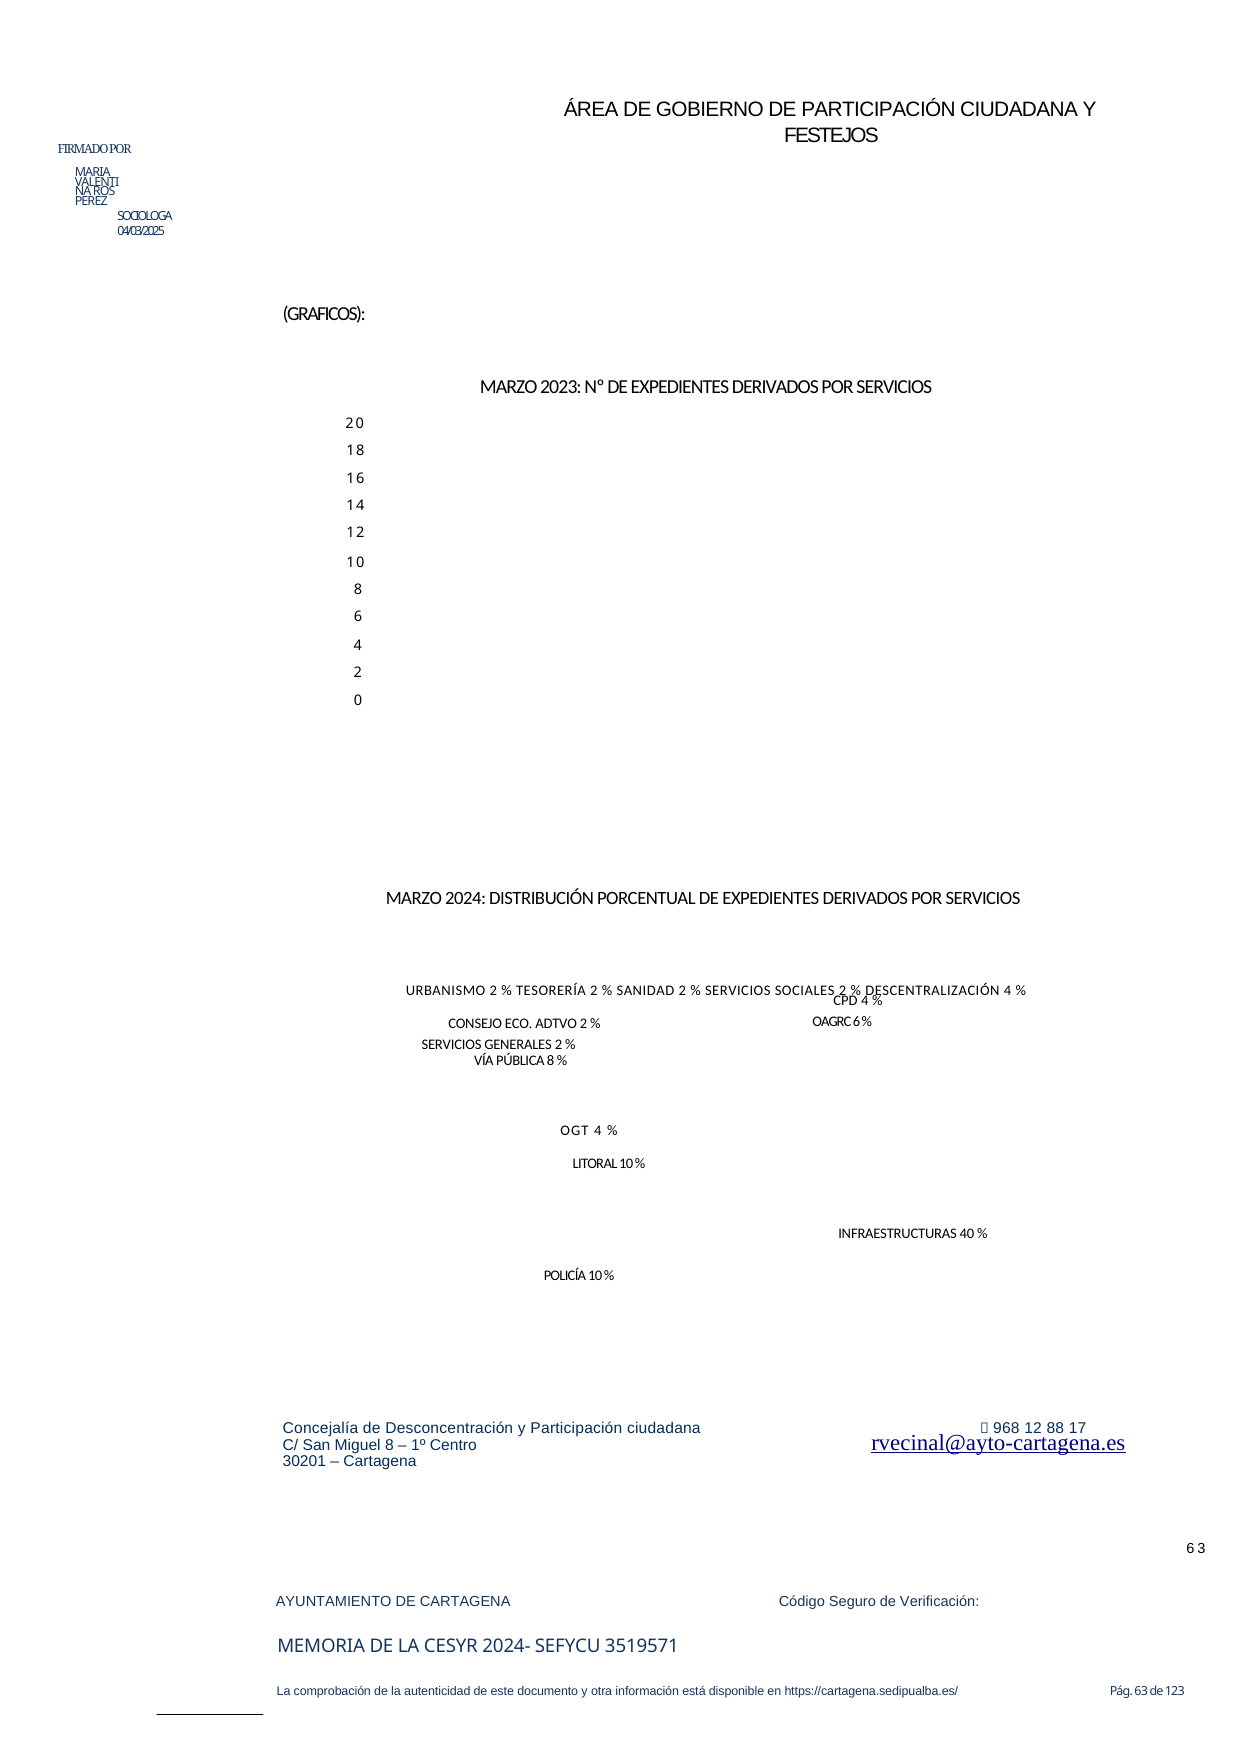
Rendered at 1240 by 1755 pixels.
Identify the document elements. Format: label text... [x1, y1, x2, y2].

text CONSEJO ECO. ADTVO 2 % [448, 1021, 611, 1030]
text La comprobación de la autenticidad de este documento y otra información está disponible en https://cartagena.sedipualba.es/ [276, 1686, 971, 1698]
text 14 [346, 502, 382, 513]
text FIRMADO POR [57, 145, 138, 156]
text 10 [346, 557, 382, 570]
text MEMORIA DE LA CESYR 2024- SEFYCU 3519571 [277, 1642, 682, 1654]
text AYUNTAMIENTO DE CARTAGENA Código Seguro de Verificación: [276, 1596, 979, 1609]
text Concejalía de Desconcentración y Participación ciudadana  968 12 88 17 [282, 1421, 1133, 1437]
text SERVICIOS GENERALES 2 % [421, 1041, 587, 1051]
text 8 [354, 585, 382, 597]
text LITORAL 10 % [572, 1161, 656, 1170]
text URBANISMO 2 % TESORERÍA 2 % SANIDAD 2 % SERVICIOS SOCIALES 2 % DESCENTRALIZACIÓN 4 % [406, 981, 1056, 999]
text MARZO 2023: Nº DE EXPEDIENTES DERIVADOS POR SERVICIOS [479, 382, 941, 396]
text (GRAFICOS): [282, 306, 374, 324]
text 18 [346, 446, 382, 457]
text Pág. 63 de 123 [1109, 1686, 1192, 1698]
text INFRAESTRUCTURAS 40 % [838, 1230, 998, 1240]
text FESTEJOS [784, 129, 887, 145]
text CPD 4 % [833, 999, 1056, 1007]
text OAGRC 6 % [812, 1019, 882, 1029]
text VÍA PÚBLICA 8 % [474, 1055, 578, 1068]
text C/ San Miguel 8 – 1º Centro rvecinal@ayto-cartagena.es 30201 – Cartagena [282, 1437, 1133, 1470]
text 6 [354, 612, 382, 624]
text ÁREA DE GOBIERNO DE PARTICIPACIÓN CIUDADANA Y [563, 101, 1108, 120]
text 4 [353, 641, 382, 652]
text 20 [345, 419, 382, 430]
text 0 [354, 696, 382, 708]
text 2 [353, 668, 381, 679]
text MARZO 2024: DISTRIBUCIÓN PORCENTUAL DE EXPEDIENTES DERIVADOS POR SERVICIOS [386, 891, 1033, 907]
text POLICÍA 10 % [543, 1269, 626, 1282]
text OGT 4 % [560, 1127, 632, 1137]
text 63 [1186, 1545, 1222, 1555]
text 12 [346, 529, 381, 540]
text MARIA VALENTINA ROS PEREZ [74, 169, 119, 207]
text 16 [346, 474, 382, 486]
